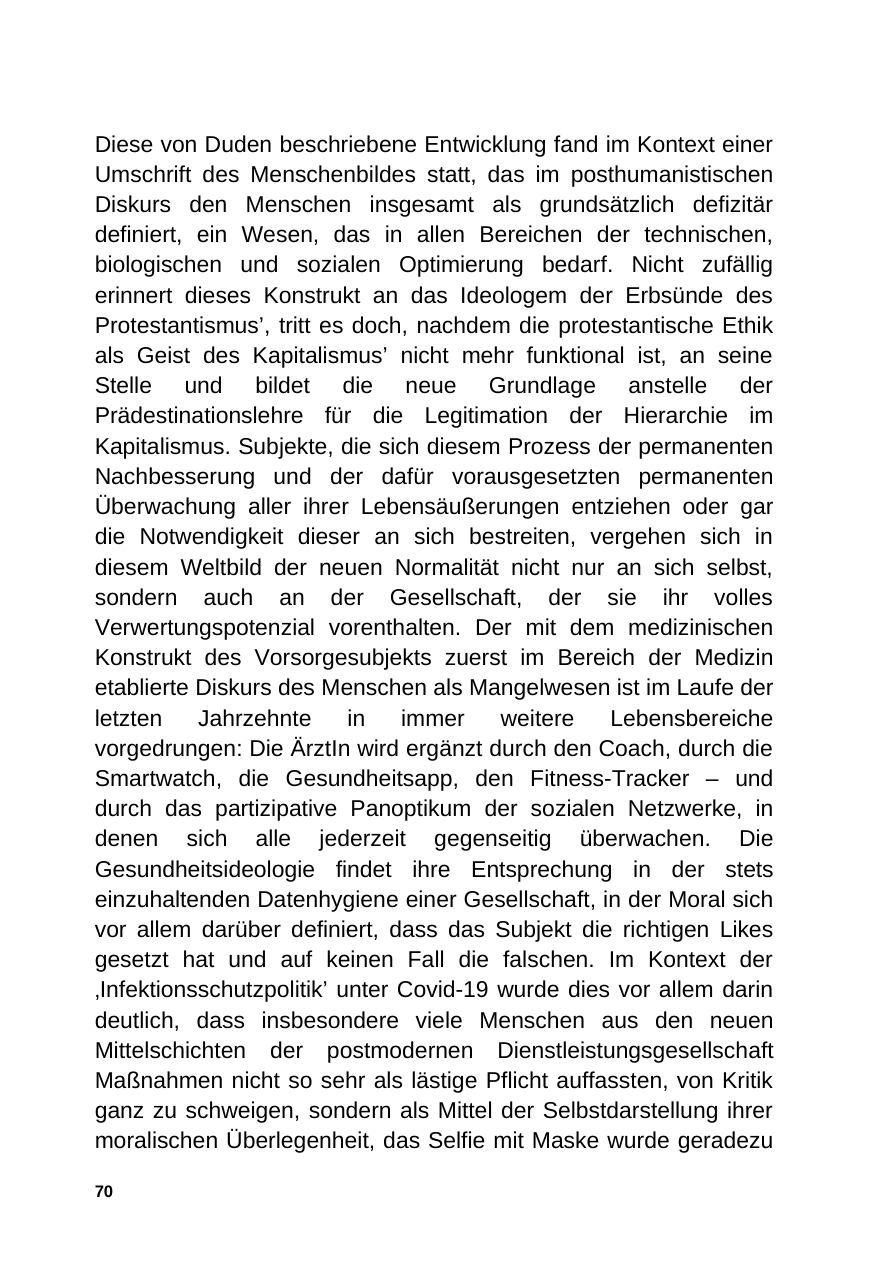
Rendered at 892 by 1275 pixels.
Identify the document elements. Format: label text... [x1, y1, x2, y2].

text Diese von Duden beschriebene Entwicklung fand im Kontext einer Umschrift des Menschenbildes statt, das im posthumanistischen Diskurs den Menschen insgesamt als grundsätzlich defizitär definiert, ein Wesen, das in allen Bereichen der technischen, biologischen und sozialen Optimierung bedarf. Nicht zufällig erinnert dieses Konstrukt an das Ideologem der Erbsünde des Protestantismus’, tritt es doch, nachdem die protestantische Ethik als Geist des Kapitalismus’ nicht mehr funktional ist, an seine Stelle und bildet die neue Grundlage anstelle der Prädestinationslehre für die Legitimation der Hierarchie im Kapitalismus. Subjekte, die sich diesem Prozess der permanenten Nachbesserung und der dafür vorausgesetzten permanenten Überwachung aller ihrer Lebensäußerungen entziehen oder gar die Notwendigkeit dieser an sich bestreiten, vergehen sich in diesem Weltbild der neuen Normalität nicht nur an sich selbst, sondern auch an der Gesellschaft, der sie ihr volles Verwertungspotenzial vorenthalten. Der mit dem medizinischen Konstrukt des Vorsorgesubjekts zuerst im Bereich der Medizin etablierte Diskurs des Menschen als Mangelwesen ist im Laufe der letzten Jahrzehnte in immer weitere Lebensbereiche vorgedrungen: Die ÄrztIn wird ergänzt durch den Coach, durch die Smartwatch, die Gesundheitsapp, den Fitness-Tracker – und durch das partizipative Panoptikum der sozialen Netzwerke, in denen sich alle jederzeit gegenseitig überwachen. Die Gesundheitsideologie findet ihre Entsprechung in der stets einzuhaltenden Datenhygiene einer Gesellschaft, in der Moral sich vor allem darüber definiert, dass das Subjekt die richtigen Likes gesetzt hat und auf keinen Fall die falschen. Im Kontext der ‚Infektionsschutzpolitik’ unter Covid-19 wurde dies vor allem darin deutlich, dass insbesondere viele Menschen aus den neuen Mittelschichten der postmodernen Dienstleistungsgesellschaft Maßnahmen nicht so sehr als lästige Pflicht auffassten, von Kritik ganz zu schweigen, sondern als Mittel der Selbstdarstellung ihrer moralischen Überlegenheit, das Selfie mit Maske wurde geradezu [94, 131, 774, 1154]
